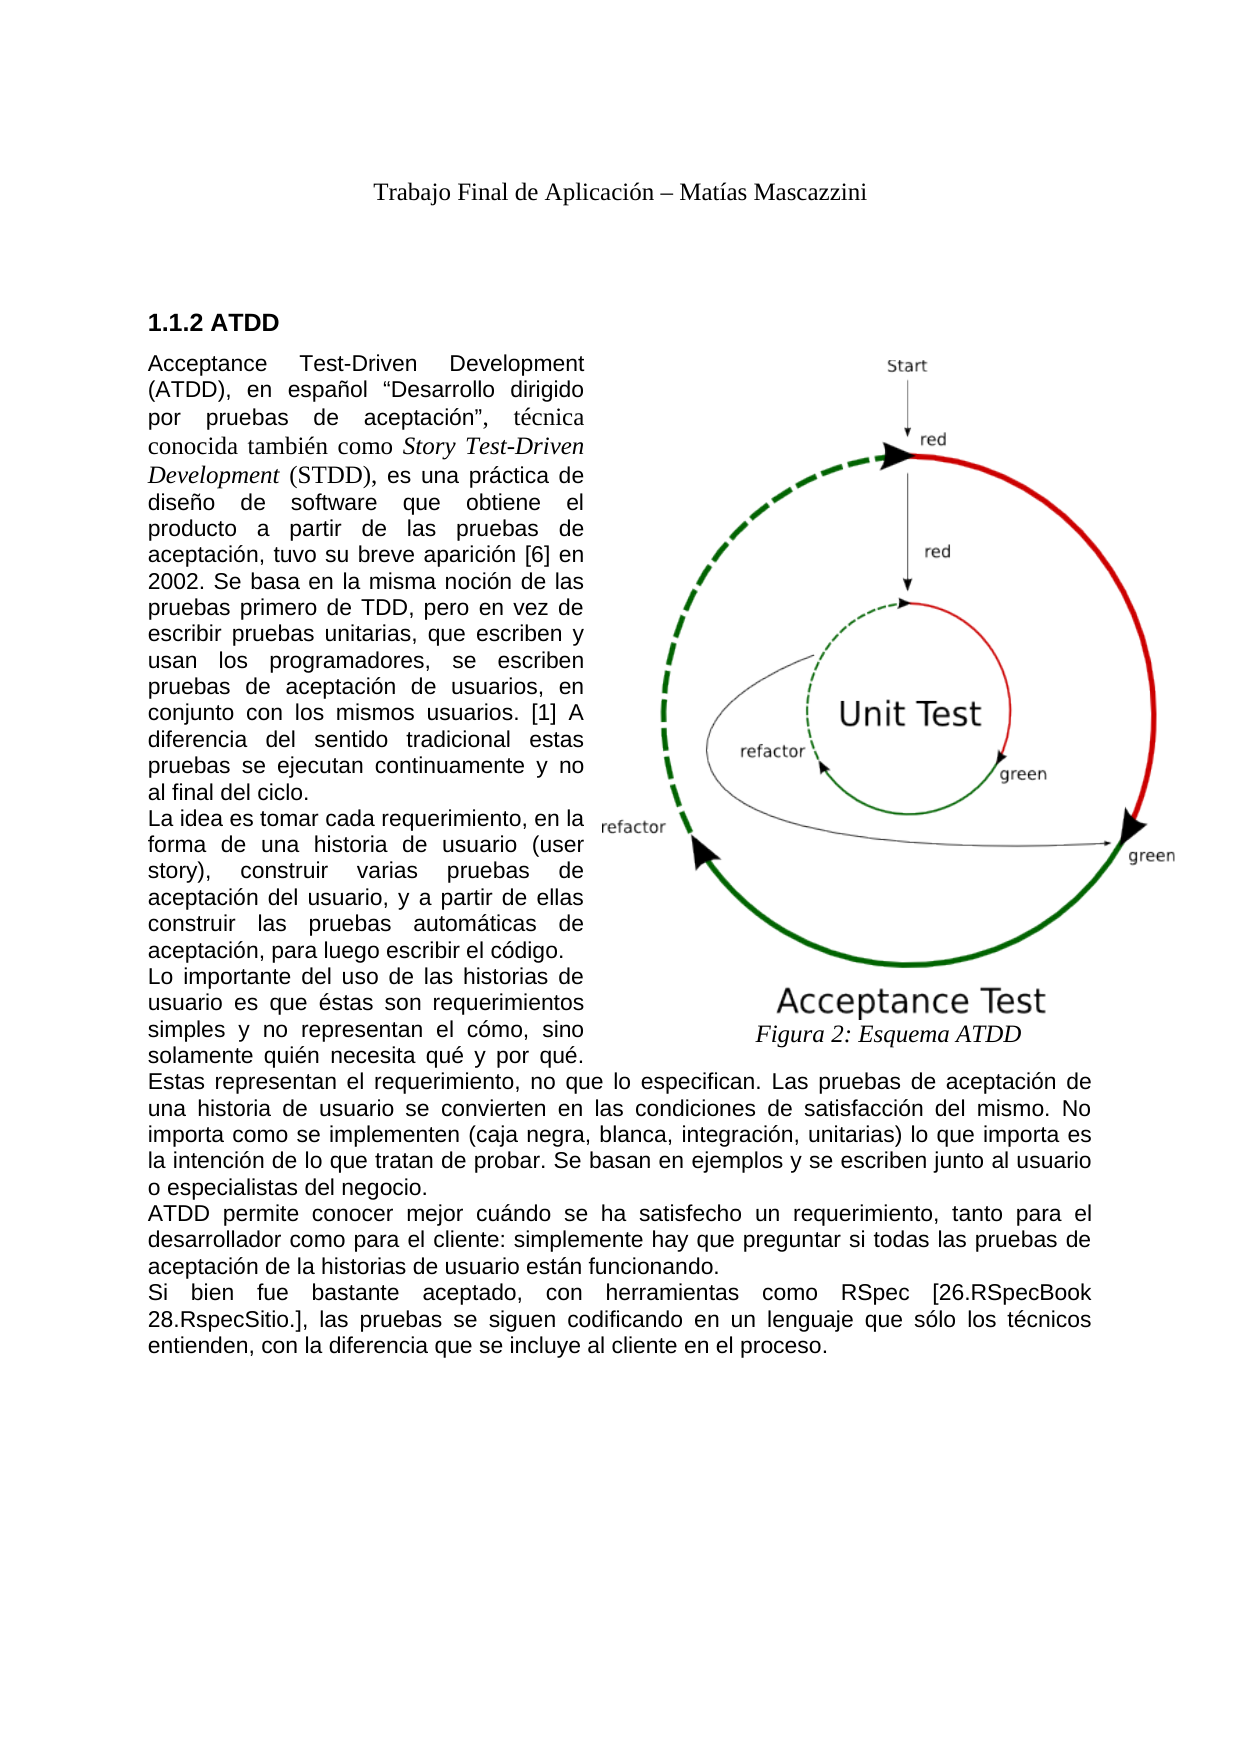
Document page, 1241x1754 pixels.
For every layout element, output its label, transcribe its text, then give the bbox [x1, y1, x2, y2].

picture [602, 360, 1175, 1020]
text La idea es tomar cada requerimiento, en la forma de una historia de usuario (user story), construir varias pruebas de aceptación del usuario, y a partir de ellas construir las pruebas automáticas de aceptación, para luego escribir el código. [148, 805, 602, 963]
text Acceptance Test-Driven Development (ATDD), en español “Desarrollo dirigido por pruebas de aceptación”, técnica conocida también como Story Test-Driven Development (STDD), es una práctica de diseño de software que obtiene el producto a partir de las pruebas de aceptación, tuvo su breve aparición [6] en 2002. Se basa en la misma noción de las pruebas primero de TDD, pero en vez de escribir pruebas unitarias, que escriben y usan los programadores, se escriben pruebas de aceptación de usuarios, en conjunto con los mismos usuarios. [1] A diferencia del sentido tradicional estas pruebas se ejecutan continuamente y no al final del ciclo. [148, 347, 1174, 805]
text ATDD permite conocer mejor cuándo se ha satisfecho un requerimiento, tanto para el desarrollador como para el cliente: simplemente hay que preguntar si todas las pruebas de aceptación de la historias de usuario están funcionando. [148, 1200, 1093, 1279]
text Si bien fue bastante aceptado, con herramientas como RSpec [26.RSpecBook 28.RspecSitio.], las pruebas se siguen codificando en un lenguaje que sólo los técnicos entienden, con la diferencia que se incluye al cliente en el proceso. [148, 1279, 1093, 1358]
subtitle 1.1.2 ATDD [148, 308, 1093, 337]
text Figura 2: Esquema ATDD [602, 1020, 1174, 1048]
text Lo importante del uso de las historias de usuario es que éstas son requerimientos simples y no representan el cómo, sino solamente quién necesita qué y por qué. Estas representan el requerimiento, no que lo especifican. Las pruebas de aceptación de una historia de usuario se convierten en las condiciones de satisfacción del mismo. No importa como se implementen (caja negra, blanca, integración, unitarias) lo que importa es la intención de lo que tratan de probar. Se basan en ejemplos y se escriben junto al usuario o especialistas del negocio. [148, 963, 1093, 1200]
